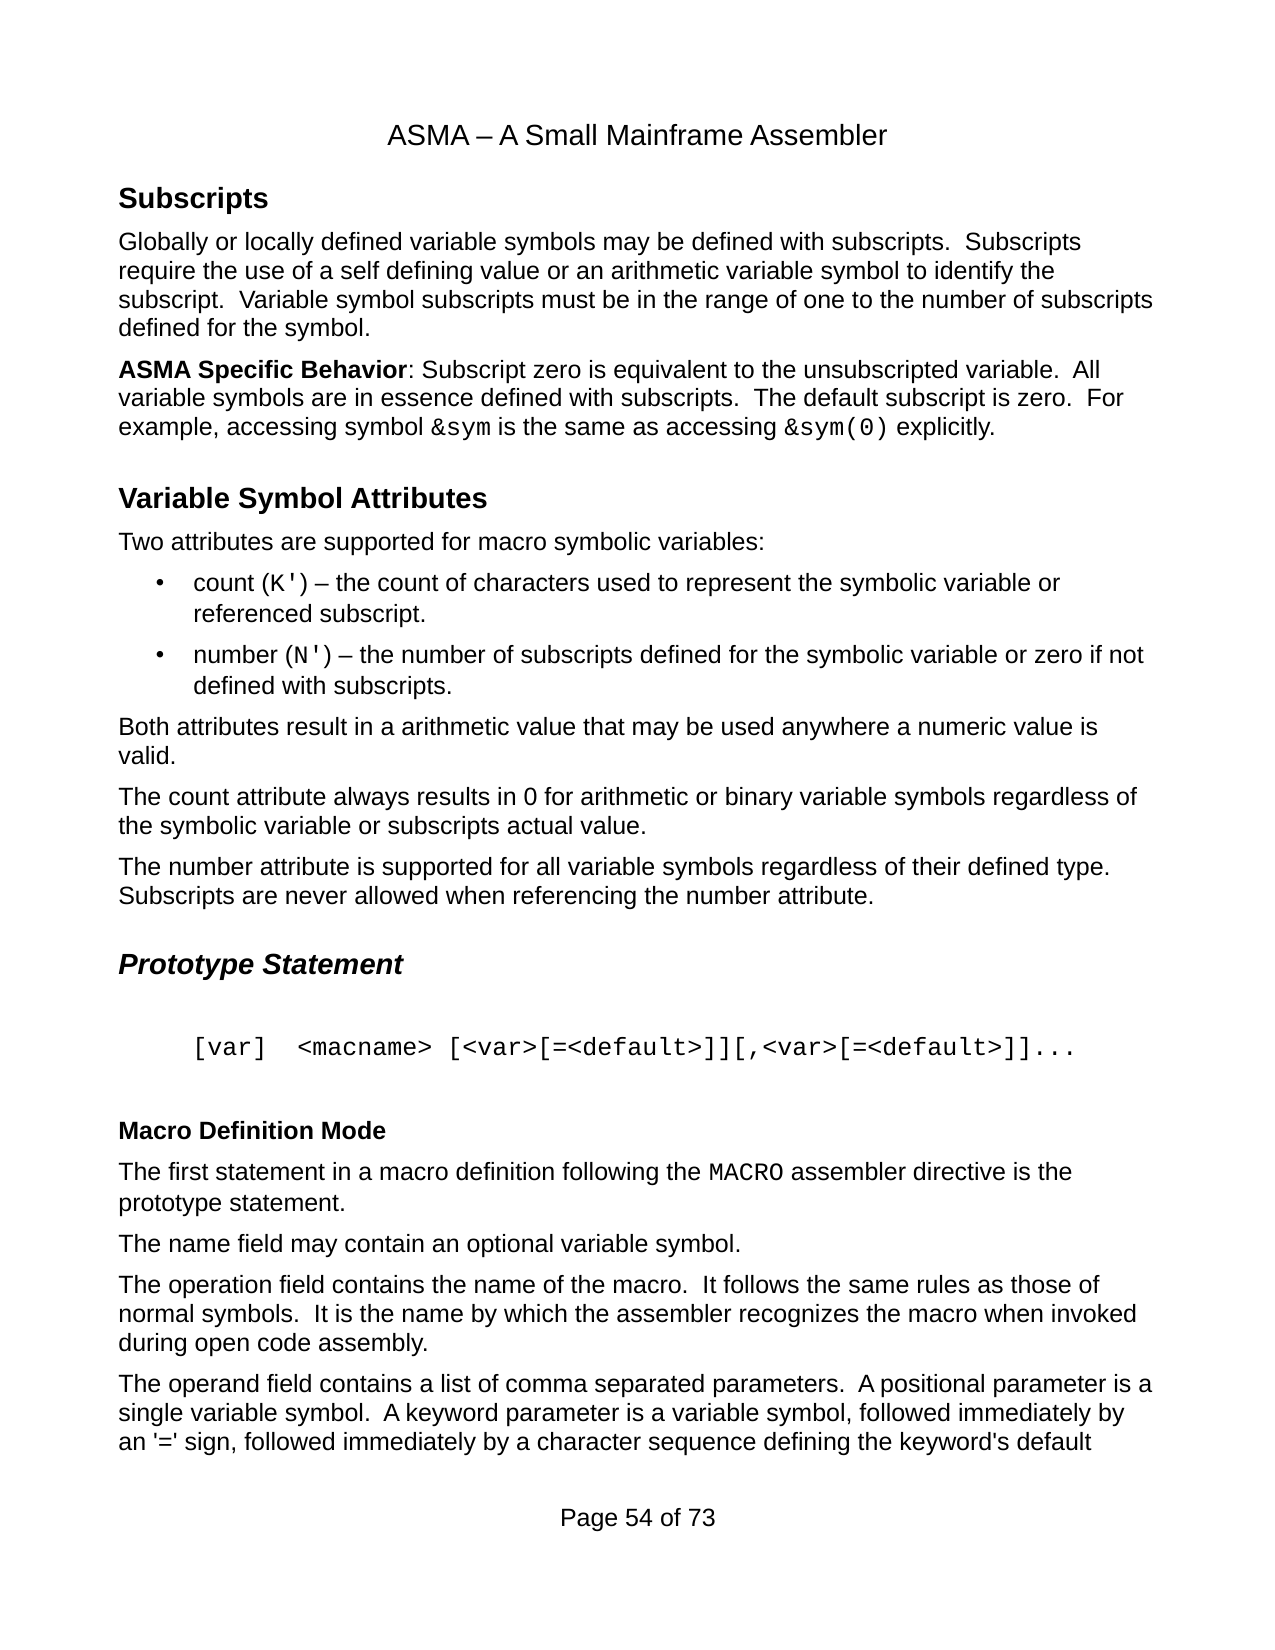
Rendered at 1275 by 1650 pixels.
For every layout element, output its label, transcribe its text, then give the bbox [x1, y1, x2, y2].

text Macro Definition Mode [118, 1116, 1157, 1144]
text Globally or locally defined variable symbols may be defined with subscripts. Subscripts require the use of a self defining value or an arithmetic variable symbol to identify the subscript. Variable symbol subscripts must be in the range of one to the number of subscripts defined for the symbol. [118, 227, 1157, 342]
text The number attribute is supported for all variable symbols regardless of their defined type. Subscripts are never allowed when referencing the number attribute. [118, 852, 1157, 910]
text Two attributes are supported for macro symbolic variables: [118, 527, 1157, 555]
text [var] <macname> [<var>[=<default>]][,<var>[=<default>]]... [192, 1034, 1157, 1062]
text ASMA Specific Behavior: Subscript zero is equivalent to the unsubscripted variable. All variable symbols are in essence defined with subscripts. The default subscript is zero. For example, accessing symbol &sym is the same as accessing &sym(0) explicitly. [118, 355, 1157, 443]
list count (K') – the count of characters used to represent the symbolic variable or referenced subscript. [156, 568, 1157, 628]
text The operation field contains the name of the macro. It follows the same rules as those of normal symbols. It is the name by which the assembler recognizes the macro when invoked during open code assembly. [118, 1271, 1157, 1357]
text The count attribute always results in 0 for arithmetic or binary variable symbols regardless of the symbolic variable or subscripts actual value. [118, 782, 1157, 840]
subtitle Subscripts [118, 181, 1157, 215]
subtitle Prototype Statement [118, 947, 1157, 981]
text The operand field contains a list of comma separated parameters. A positional parameter is a single variable symbol. A keyword parameter is a variable symbol, followed immediately by an '=' sign, followed immediately by a character sequence defining the keyword's default [118, 1369, 1157, 1458]
text The first statement in a macro definition following the MACRO assembler directive is the prototype statement. [118, 1157, 1157, 1217]
text The name field may contain an optional variable symbol. [118, 1229, 1157, 1258]
subtitle Variable Symbol Attributes [118, 481, 1157, 514]
list number (N') – the number of subscripts defined for the symbolic variable or zero if not defined with subscripts. [156, 640, 1157, 700]
text Both attributes result in a arithmetic value that may be used anywhere a numeric value is valid. [118, 712, 1157, 770]
